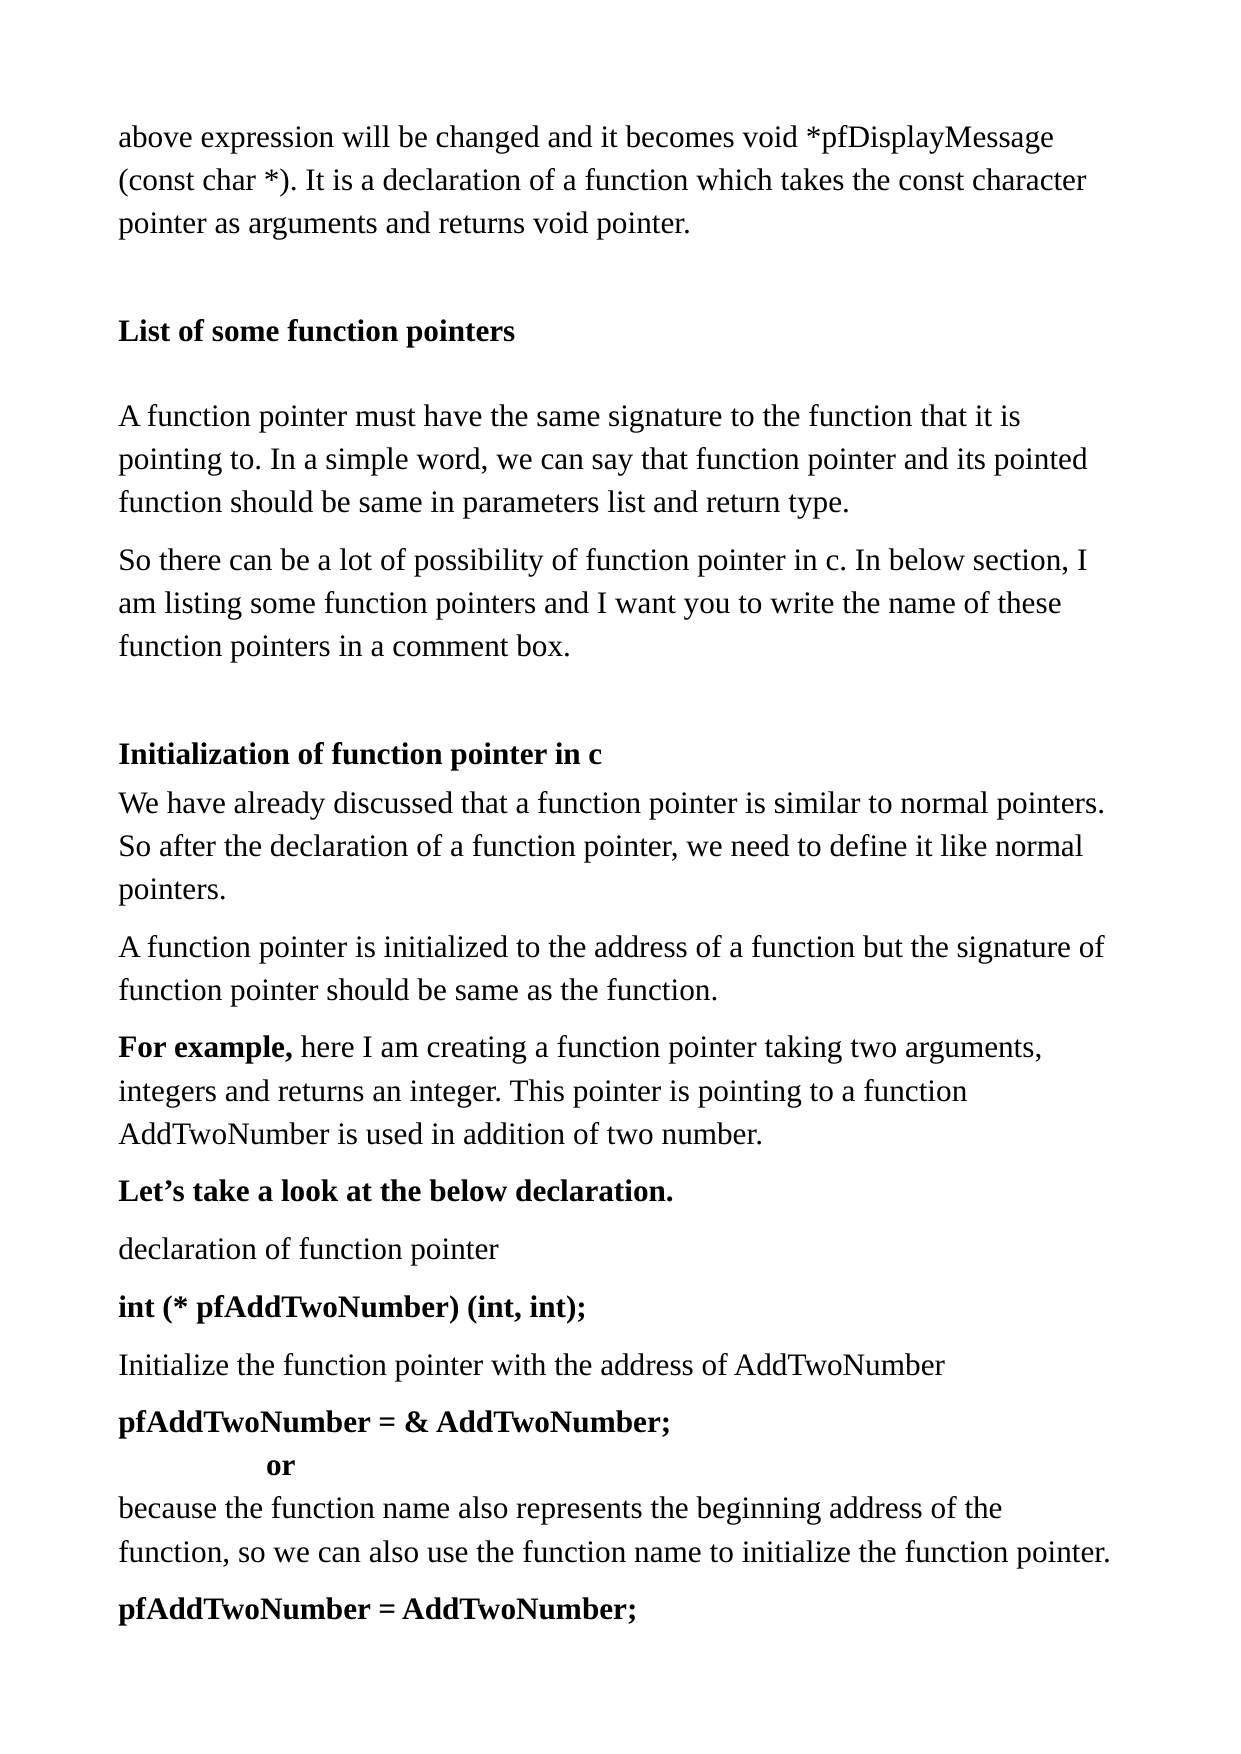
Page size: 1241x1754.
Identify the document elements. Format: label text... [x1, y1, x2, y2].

text So there can be a lot of possibility of function pointer in c. In below section, I am listing some function pointers and I want you to write the name of these function pointers in a comment box. [118, 541, 1122, 663]
text A function pointer is initialized to the address of a function but the signature of function pointer should be same as the function. [118, 928, 1122, 1007]
text int (* pfAddTwoNumber) (int, int); [118, 1288, 1122, 1324]
subtitle List of some function pointers [118, 313, 1122, 348]
text Let’s take a look at the below declaration. [118, 1173, 1122, 1208]
text above expression will be changed and it becomes void *pfDisplayMessage (const char *). It is a declaration of a function which takes the const character pointer as arguments and returns void pointer. [118, 118, 1122, 240]
text A function pointer must have the same signature to the function that it is pointing to. In a simple word, we can say that function pointer and its pointed function should be same in parameters list and return type. [118, 397, 1122, 519]
text declaration of function pointer [118, 1230, 1122, 1266]
text pfAddTwoNumber = AddTwoNumber; [118, 1591, 1122, 1626]
subtitle Initialization of function pointer in c [118, 735, 1122, 771]
text For example, here I am creating a function pointer taking two arguments, integers and returns an integer. This pointer is pointing to a function AddTwoNumber is used in addition of two number. [118, 1029, 1122, 1151]
text pfAddTwoNumber = & AddTwoNumber; or because the function name also represents the beginning address of the function, so we can also use the function name to initialize the function pointer. [118, 1403, 1122, 1569]
text We have already discussed that a function pointer is similar to normal pointers. So after the declaration of a function pointer, we need to define it like normal pointers. [118, 784, 1122, 906]
text Initialize the function pointer with the address of AddTwoNumber [118, 1346, 1122, 1382]
